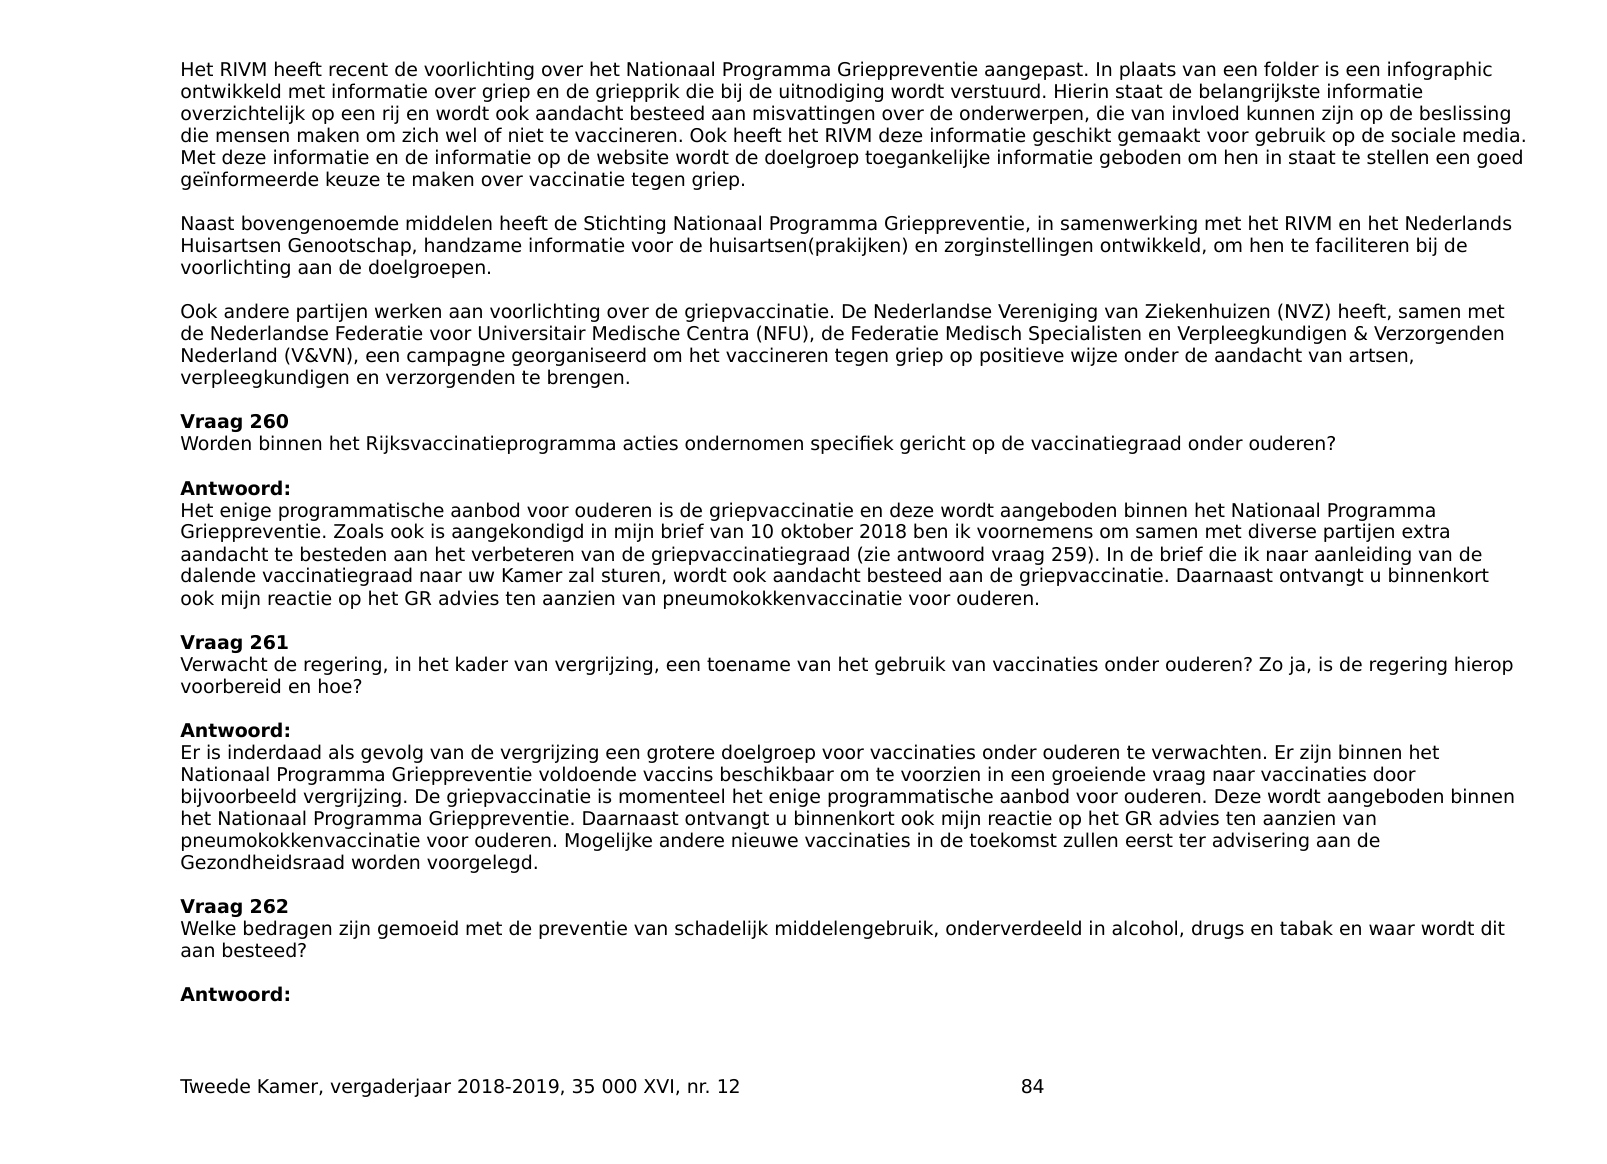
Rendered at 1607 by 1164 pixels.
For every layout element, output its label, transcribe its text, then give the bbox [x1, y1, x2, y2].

text Vraag 260 [180, 411, 1529, 433]
text Ook andere partijen werken aan voorlichting over de griepvaccinatie. De Nederlandse Vereniging van Ziekenhuizen (NVZ) heeft, samen met de Nederlandse Federatie voor Universitair Medische Centra (NFU), de Federatie Medisch Specialisten en Verpleegkundigen & Verzorgenden Nederland (V&VN), een campagne georganiseerd om het vaccineren tegen griep op positieve wijze onder de aandacht van artsen, verpleegkundigen en verzorgenden te brengen. [180, 301, 1529, 389]
text Antwoord: [180, 984, 1529, 1006]
text Welke bedragen zijn gemoeid met de preventie van schadelijk middelengebruik, onderverdeeld in alcohol, drugs en tabak en waar wordt dit aan besteed? [180, 918, 1529, 962]
text Vraag 261 [180, 632, 1529, 653]
text Antwoord: [180, 477, 1529, 499]
text Het enige programmatische aanbod voor ouderen is de griepvaccinatie en deze wordt aangeboden binnen het Nationaal Programma Grieppreventie. Zoals ook is aangekondigd in mijn brief van 10 oktober 2018 ben ik voornemens om samen met diverse partijen extra aandacht te besteden aan het verbeteren van de griepvaccinatiegraad (zie antwoord vraag 259). In de brief die ik naar aanleiding van de dalende vaccinatiegraad naar uw Kamer zal sturen, wordt ook aandacht besteed aan de griepvaccinatie. Daarnaast ontvangt u binnenkort ook mijn reactie op het GR advies ten aanzien van pneumokokkenvaccinatie voor ouderen. [180, 499, 1529, 609]
text Vraag 262 [180, 896, 1529, 918]
text Het RIVM heeft recent de voorlichting over het Nationaal Programma Grieppreventie aangepast. In plaats van een folder is een infographic ontwikkeld met informatie over griep en de griepprik die bij de uitnodiging wordt verstuurd. Hierin staat de belangrijkste informatie overzichtelijk op een rij en wordt ook aandacht besteed aan misvattingen over de onderwerpen, die van invloed kunnen zijn op de beslissing die mensen maken om zich wel of niet te vaccineren. Ook heeft het RIVM deze informatie geschikt gemaakt voor gebruik op de sociale media. Met deze informatie en de informatie op de website wordt de doelgroep toegankelijke informatie geboden om hen in staat te stellen een goed geïnformeerde keuze te maken over vaccinatie tegen griep. [180, 59, 1529, 191]
text Worden binnen het Rijksvaccinatieprogramma acties ondernomen specifiek gericht op de vaccinatiegraad onder ouderen? [180, 433, 1529, 455]
text Naast bovengenoemde middelen heeft de Stichting Nationaal Programma Grieppreventie, in samenwerking met het RIVM en het Nederlands Huisartsen Genootschap, handzame informatie voor de huisartsen(prakijken) en zorginstellingen ontwikkeld, om hen te faciliteren bij de voorlichting aan de doelgroepen. [180, 213, 1529, 279]
text Antwoord: [180, 720, 1529, 742]
text Verwacht de regering, in het kader van vergrijzing, een toename van het gebruik van vaccinaties onder ouderen? Zo ja, is de regering hierop voorbereid en hoe? [180, 653, 1529, 697]
text Er is inderdaad als gevolg van de vergrijzing een grotere doelgroep voor vaccinaties onder ouderen te verwachten. Er zijn binnen het Nationaal Programma Grieppreventie voldoende vaccins beschikbaar om te voorzien in een groeiende vraag naar vaccinaties door bijvoorbeeld vergrijzing. De griepvaccinatie is momenteel het enige programmatische aanbod voor ouderen. Deze wordt aangeboden binnen het Nationaal Programma Grieppreventie. Daarnaast ontvangt u binnenkort ook mijn reactie op het GR advies ten aanzien van pneumokokkenvaccinatie voor ouderen. Mogelijke andere nieuwe vaccinaties in de toekomst zullen eerst ter advisering aan de Gezondheidsraad worden voorgelegd. [180, 742, 1529, 873]
